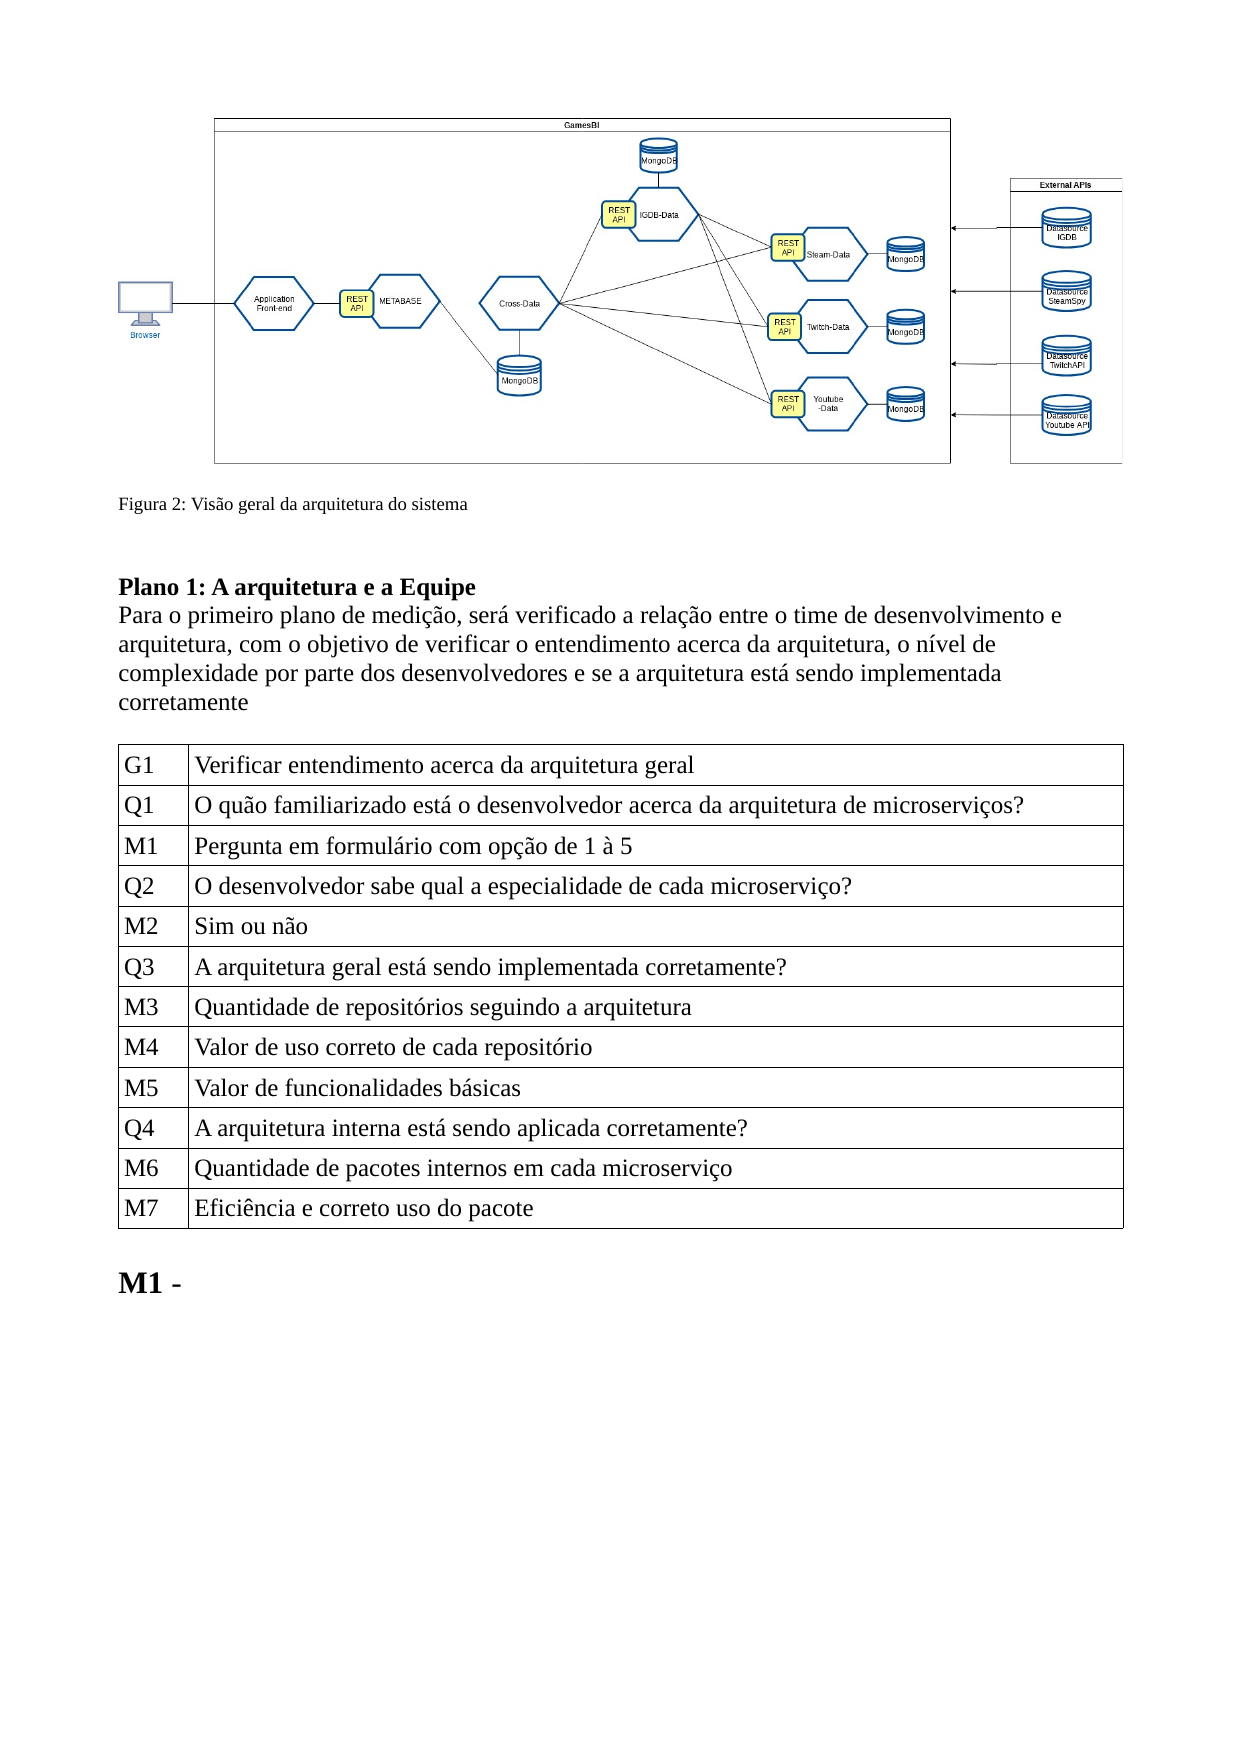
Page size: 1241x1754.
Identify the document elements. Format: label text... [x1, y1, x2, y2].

text M1 - [118, 1264, 1122, 1300]
table_cell Sim ou não [189, 907, 1123, 946]
table_cell M7 [119, 1189, 188, 1228]
table_cell Valor de uso correto de cada repositório [189, 1027, 1123, 1067]
table_cell Valor de funcionalidades básicas [189, 1068, 1123, 1107]
table_cell A arquitetura interna está sendo aplicada corretamente? [189, 1108, 1123, 1147]
table_cell M3 [119, 987, 188, 1026]
table_cell A arquitetura geral está sendo implementada corretamente? [189, 947, 1123, 986]
table_cell Q1 [119, 786, 188, 825]
table_cell M4 [119, 1027, 188, 1067]
table_cell Pergunta em formulário com opção de 1 à 5 [189, 826, 1123, 865]
table_cell Q3 [119, 947, 188, 986]
table_cell M2 [119, 907, 188, 946]
table_cell Eficiência e correto uso do pacote [189, 1189, 1123, 1228]
table_cell M5 [119, 1068, 188, 1107]
text Figura 2: Visão geral da arquitetura do sistema [118, 493, 1122, 514]
picture [118, 118, 1123, 464]
table_header Verificar entendimento acerca da arquitetura geral [189, 745, 1123, 784]
table_cell O quão familiarizado está o desenvolvedor acerca da arquitetura de microserviços? [189, 786, 1123, 825]
table_header G1 [119, 745, 188, 784]
table_cell Quantidade de pacotes internos em cada microserviço [189, 1149, 1123, 1188]
table_cell Quantidade de repositórios seguindo a arquitetura [189, 987, 1123, 1026]
text Plano 1: A arquitetura e a Equipe [118, 572, 1122, 601]
table_cell O desenvolvedor sabe qual a especialidade de cada microserviço? [189, 866, 1123, 906]
table_cell Q4 [119, 1108, 188, 1147]
table_cell Q2 [119, 866, 188, 906]
text Para o primeiro plano de medição, será verificado a relação entre o time de desenvolvimento e arquitetura, com o objetivo de verificar o entendimento acerca da arquitetura, o nível de complexidade por parte dos desenvolvedores e se a arquitetura está sendo implementada corretamente [118, 601, 1122, 716]
table_cell M1 [119, 826, 188, 865]
table_cell M6 [119, 1149, 188, 1188]
